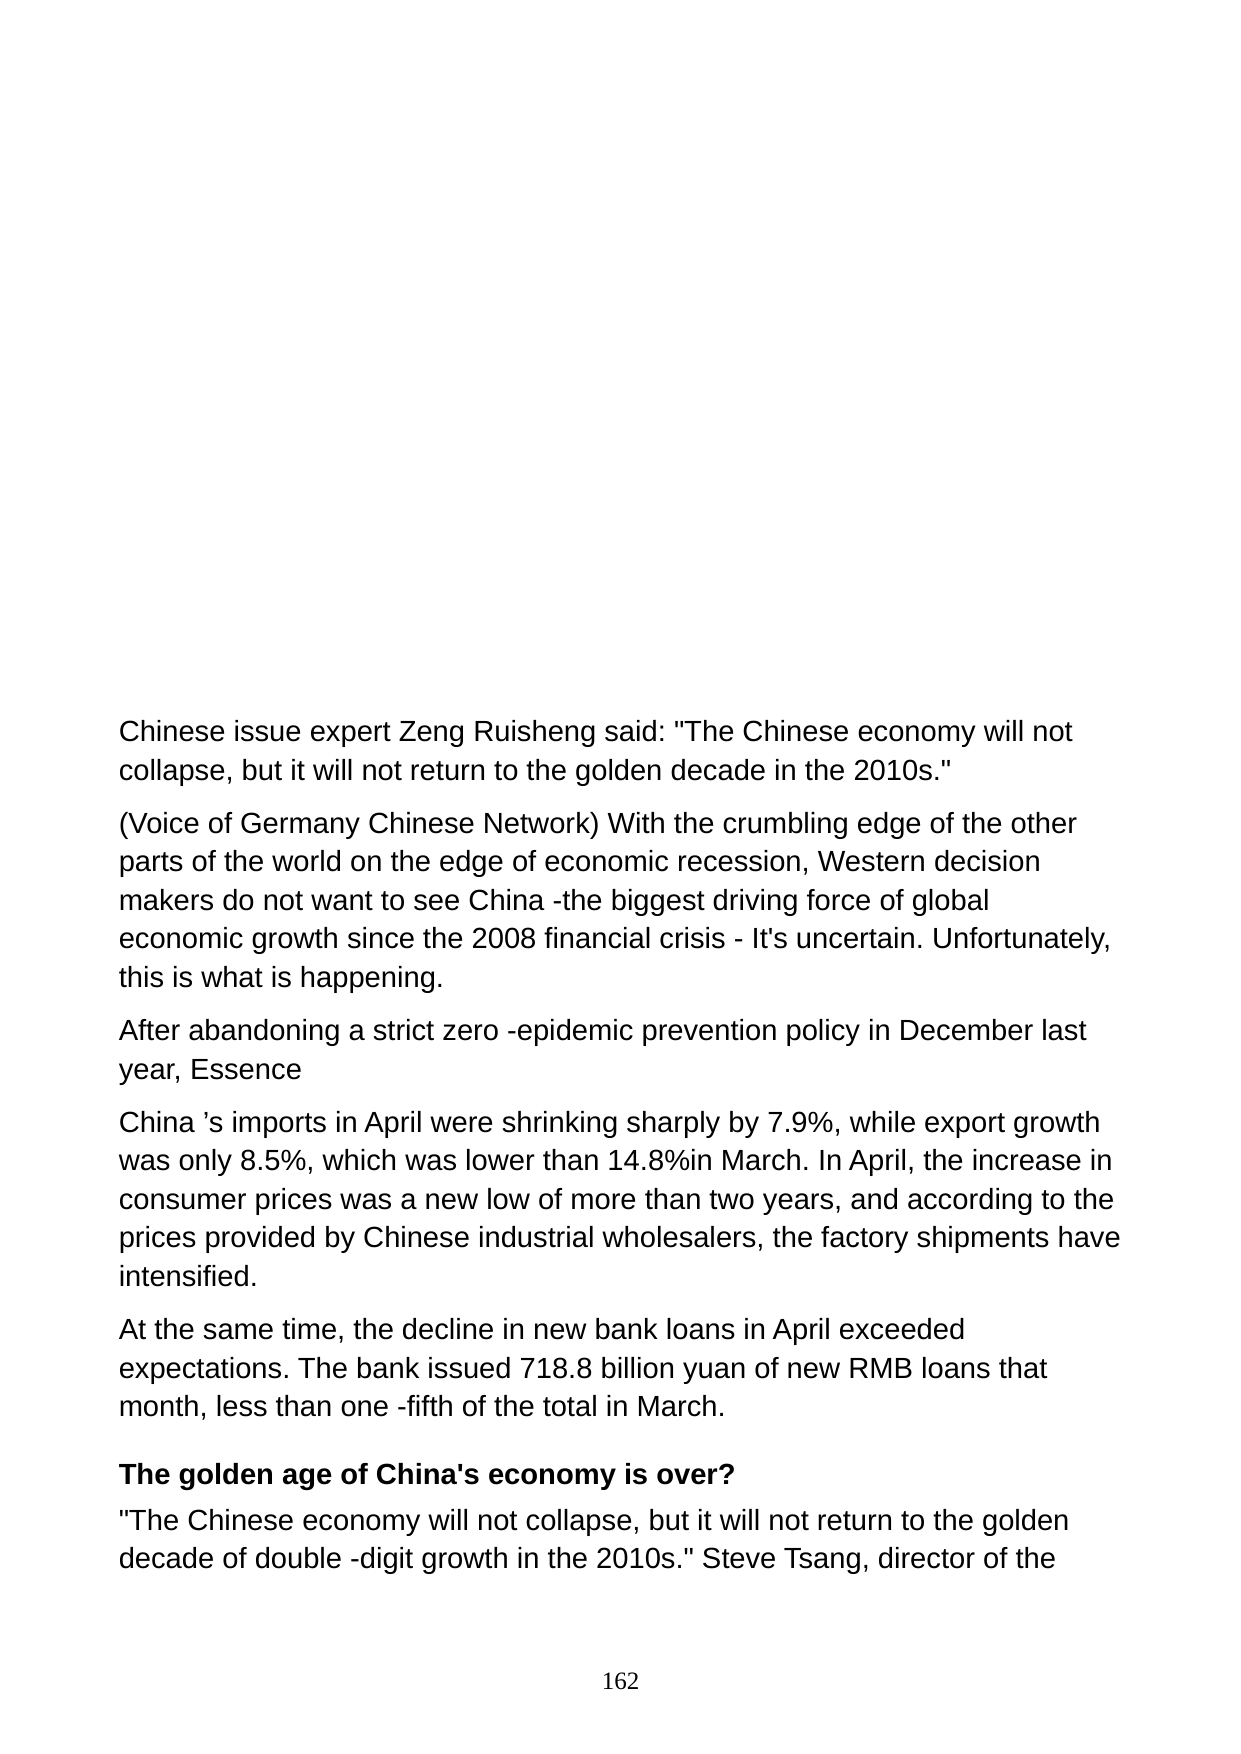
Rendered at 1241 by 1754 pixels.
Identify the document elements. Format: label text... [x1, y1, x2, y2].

text Chinese issue expert Zeng Ruisheng said: "The Chinese economy will not collapse, but it will not return to the golden decade in the 2010s." [118, 118, 1122, 786]
text At the same time, the decline in new bank loans in April exceeded expectations. The bank issued 718.8 billion yuan of new RMB loans that month, less than one -fifth of the total in March. [118, 1312, 1122, 1423]
text "The Chinese economy will not collapse, but it will not return to the golden decade of double -digit growth in the 2010s." Steve Tsang, director of the [118, 1503, 1122, 1575]
subtitle The golden age of China's economy is over? [118, 1457, 1122, 1490]
text (Voice of Germany Chinese Network) With the crumbling edge of the other parts of the world on the edge of economic recession, Western decision makers do not want to see China -the biggest driving force of global economic growth since the 2008 financial crisis - It's uncertain. Unfortunately, this is what is happening. [118, 806, 1122, 993]
text After abandoning a strict zero -epidemic prevention policy in December last year, Essence [118, 1013, 1122, 1085]
text China ’s imports in April were shrinking sharply by 7.9%, while export growth was only 8.5%, which was lower than 14.8%in March. In April, the increase in consumer prices was a new low of more than two years, and according to the prices provided by Chinese industrial wholesalers, the factory shipments have intensified. [118, 1105, 1122, 1292]
